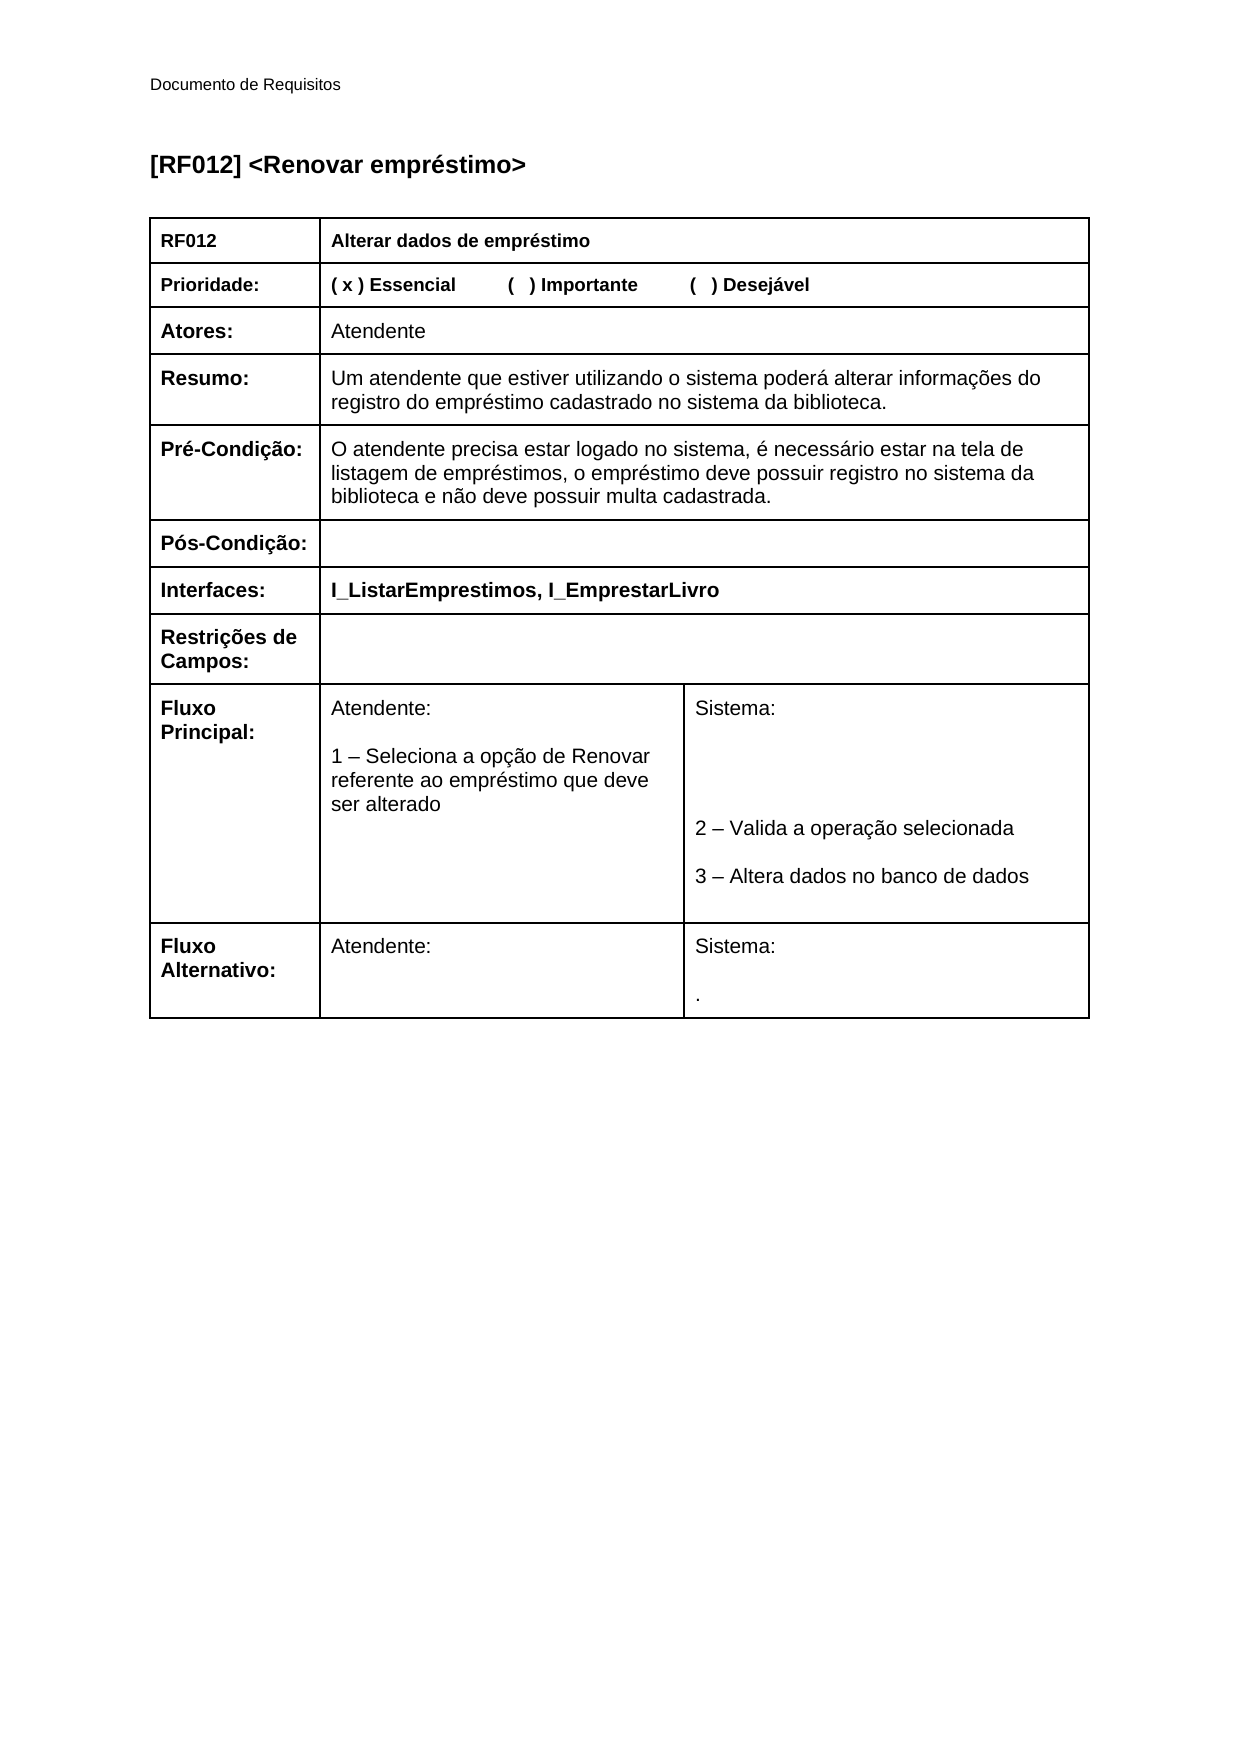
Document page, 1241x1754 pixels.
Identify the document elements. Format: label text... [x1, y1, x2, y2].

table_cell Pós-Condição: [151, 521, 319, 566]
subtitle [RF012] <Renovar empréstimo> [150, 150, 1090, 179]
table_cell Restrições de Campos: [151, 615, 319, 683]
table_cell Prioridade: [151, 264, 319, 306]
table_cell Atendente: [321, 924, 683, 1017]
table_cell Atendente [321, 308, 1088, 353]
table_cell [321, 615, 1088, 683]
table_header RF012 [151, 219, 319, 262]
table_cell Um atendente que estiver utilizando o sistema poderá alterar informações do registro do empréstimo cadastrado no sistema da biblioteca. [321, 355, 1088, 424]
table_cell O atendente precisa estar logado no sistema, é necessário estar na tela de listagem de empréstimos, o empréstimo deve possuir registro no sistema da biblioteca e não deve possuir multa cadastrada. [321, 426, 1088, 519]
table_cell I_ListarEmprestimos, I_EmprestarLivro [321, 568, 1088, 612]
table_cell Fluxo Principal: [151, 685, 319, 922]
table_cell Atores: [151, 308, 319, 353]
table_cell ( x ) Essencial ( ) Importante ( ) Desejável [321, 264, 1088, 306]
table_cell Sistema: . [685, 924, 1088, 1017]
table_cell Atendente: 1 – Seleciona a opção de Renovar referente ao empréstimo que deve ser alterado [321, 685, 683, 922]
table_cell Resumo: [151, 355, 319, 424]
table_cell Pré-Condição: [151, 426, 319, 519]
table_cell Interfaces: [151, 568, 319, 612]
table_header Alterar dados de empréstimo [321, 219, 1088, 262]
table_cell Sistema: 2 – Valida a operação selecionada 3 – Altera dados no banco de dados [685, 685, 1088, 922]
table_cell [321, 521, 1088, 566]
table_cell Fluxo Alternativo: [151, 924, 319, 1017]
